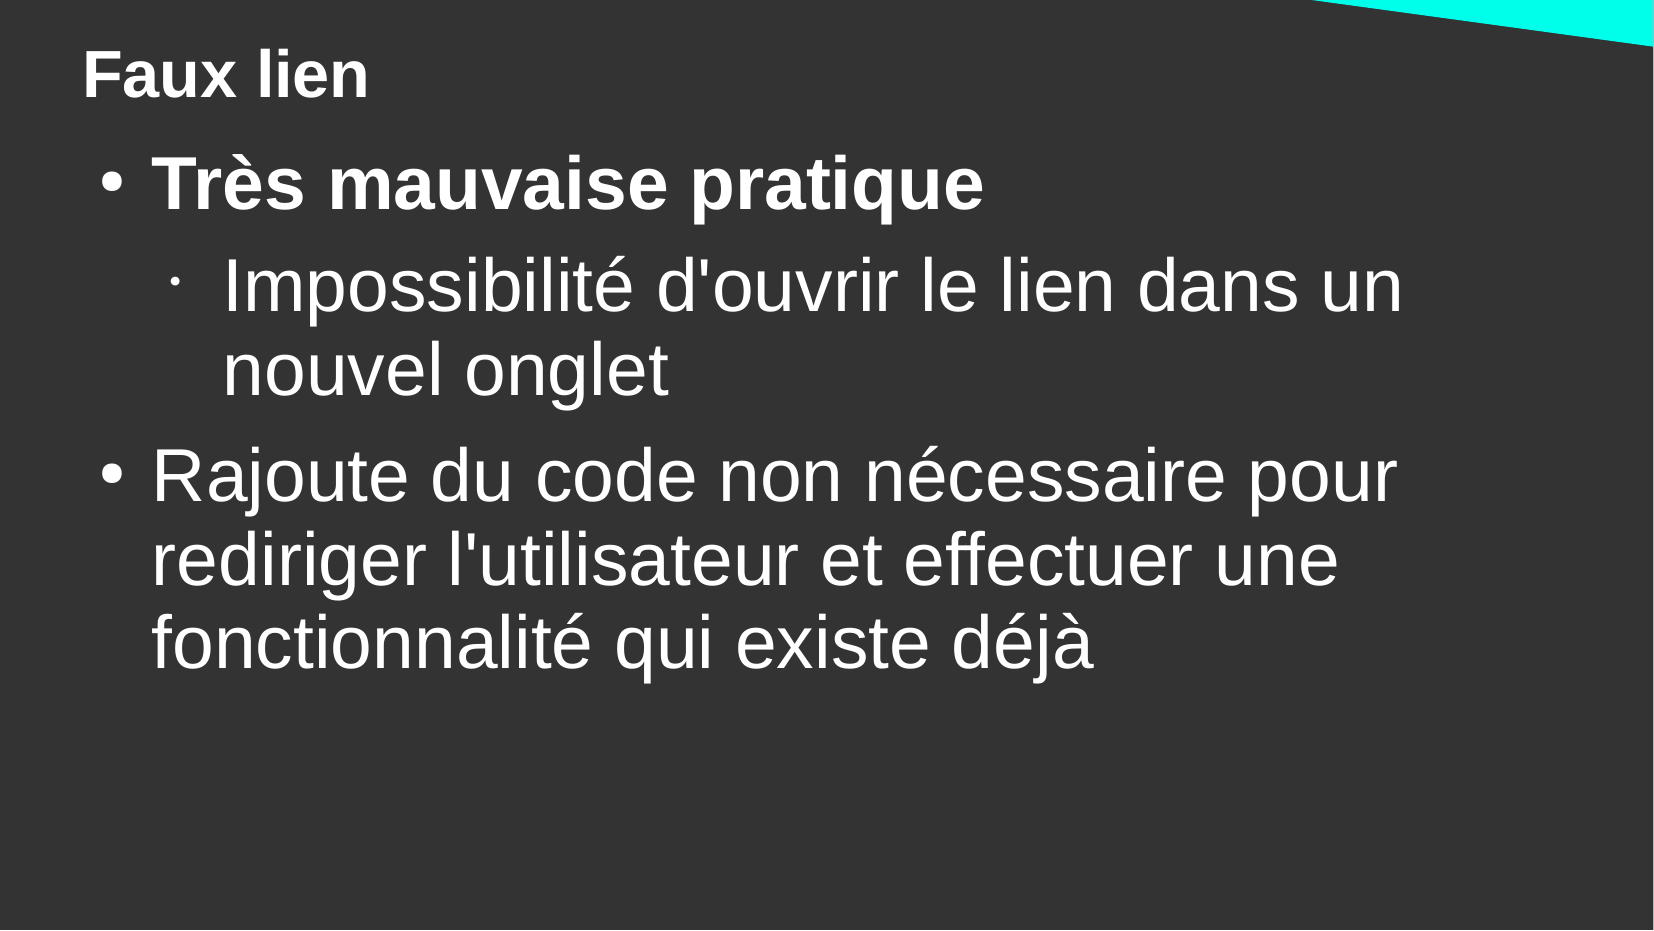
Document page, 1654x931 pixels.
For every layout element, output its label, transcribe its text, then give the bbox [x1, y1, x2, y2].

title Faux lien [82, 37, 1571, 114]
text_box [1311, 0, 1654, 47]
list Très mauvaise pratique Impossibilité d'ouvrir le lien dans un nouvel onglet Rajoute du code non nécessaire pour rediriger l'utilisateur et effectuer une fonctionnalité qui existe déjà [80, 141, 1620, 715]
